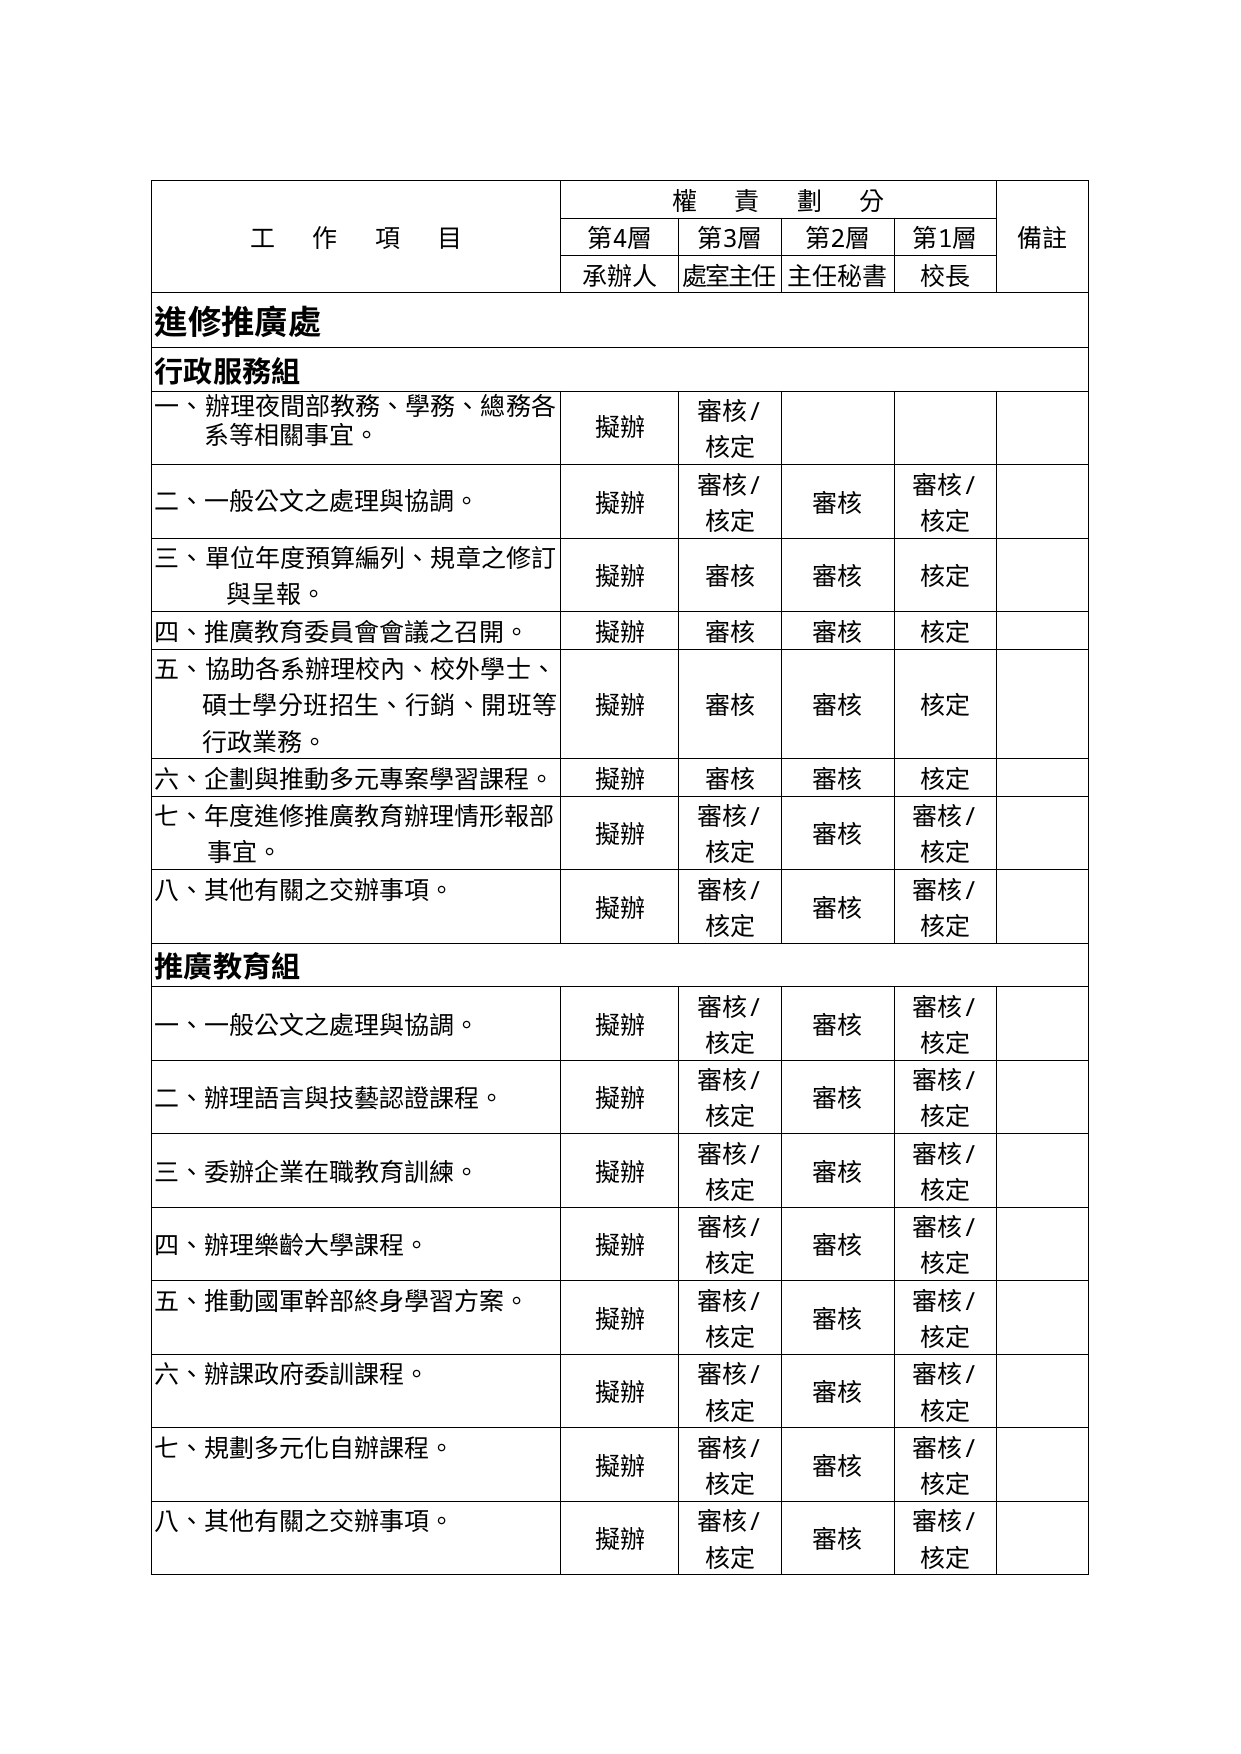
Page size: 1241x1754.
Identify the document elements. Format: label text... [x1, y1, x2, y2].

table_cell 擬辦 [561, 1355, 678, 1427]
table_cell 擬辦 [561, 1502, 678, 1574]
table_header 權 責 劃 分 [561, 181, 996, 218]
table_cell 審核 [782, 1355, 894, 1427]
table_cell [997, 797, 1088, 869]
table_cell 審核/核定 [679, 465, 781, 538]
table_cell 審核 [782, 650, 894, 758]
table_cell 審核 [782, 1281, 894, 1354]
table_cell [997, 392, 1088, 464]
table_cell 擬辦 [561, 1281, 678, 1354]
table_cell 審核 [782, 797, 894, 869]
table_cell 擬辦 [561, 650, 678, 758]
table_cell 審核/核定 [895, 1428, 996, 1501]
table_cell 第2層 [782, 219, 894, 255]
table_cell 審核/核定 [679, 797, 781, 869]
table_cell [997, 987, 1088, 1059]
table_cell 核定 [895, 539, 996, 611]
table_cell 審核 [679, 650, 781, 758]
table_cell 擬辦 [561, 465, 678, 538]
table_cell 核定 [895, 650, 996, 758]
table_cell 核定 [895, 612, 996, 648]
table_cell 進修推廣處 [152, 293, 1088, 347]
table_cell 三、單位年度預算編列、規章之修訂與呈報。 [152, 539, 560, 611]
table_cell 審核/核定 [679, 392, 781, 464]
table_cell [997, 870, 1088, 943]
table_cell 審核/核定 [679, 870, 781, 943]
table_cell 四、辦理樂齡大學課程。 [152, 1208, 560, 1280]
table_cell [997, 1061, 1088, 1133]
table_cell 擬辦 [561, 797, 678, 869]
table_cell 擬辦 [561, 1208, 678, 1280]
table_cell [997, 1502, 1088, 1574]
table_cell 審核/核定 [679, 1061, 781, 1133]
table_cell 審核 [782, 987, 894, 1059]
table_cell 三、委辦企業在職教育訓練。 [152, 1134, 560, 1207]
table_header 工 作 項 目 [152, 181, 560, 292]
table_cell [997, 1281, 1088, 1354]
table_cell 審核 [782, 759, 894, 796]
table_cell 審核 [782, 1061, 894, 1133]
table_cell 審核/核定 [679, 1502, 781, 1574]
table_cell 第3層 [679, 219, 781, 255]
table_cell 核定 [895, 759, 996, 796]
table_cell 二、辦理語言與技藝認證課程。 [152, 1061, 560, 1133]
table_cell 處室主任 [679, 256, 781, 292]
table_cell 審核 [782, 1208, 894, 1280]
table_cell [997, 612, 1088, 648]
table_cell 八、其他有關之交辦事項。 [152, 870, 560, 943]
table_cell 審核/核定 [895, 1134, 996, 1207]
table_cell 審核 [782, 1134, 894, 1207]
table_cell 審核 [679, 759, 781, 796]
table_cell 校長 [895, 256, 996, 292]
table_cell 擬辦 [561, 870, 678, 943]
table_cell 審核 [782, 1428, 894, 1501]
table_cell 擬辦 [561, 1134, 678, 1207]
table_cell 主任秘書 [782, 256, 894, 292]
table_cell 審核/核定 [679, 987, 781, 1059]
table_cell 一、一般公文之處理與協調。 [152, 987, 560, 1059]
table_cell 擬辦 [561, 612, 678, 648]
table_cell [997, 759, 1088, 796]
table_cell 審核/核定 [895, 1208, 996, 1280]
table_cell [997, 1428, 1088, 1501]
table_cell 第4層 [561, 219, 678, 255]
table_cell 審核/核定 [679, 1428, 781, 1501]
table_cell 審核 [782, 465, 894, 538]
table_cell 四、推廣教育委員會會議之召開。 [152, 612, 560, 648]
table_cell 審核/核定 [679, 1355, 781, 1427]
table_cell 審核/核定 [679, 1281, 781, 1354]
table_cell 擬辦 [561, 1061, 678, 1133]
table_cell [997, 1355, 1088, 1427]
table_cell 五、協助各系辦理校內、校外學士、碩士學分班招生、行銷、開班等行政業務。 [152, 650, 560, 758]
table_cell 擬辦 [561, 392, 678, 464]
table_cell 推廣教育組 [152, 944, 1088, 986]
table_cell 擬辦 [561, 539, 678, 611]
table_cell [997, 465, 1088, 538]
table_cell 審核/核定 [895, 870, 996, 943]
table_cell [895, 392, 996, 464]
table_cell 審核 [679, 612, 781, 648]
table_cell 審核 [782, 1502, 894, 1574]
table_cell [997, 1134, 1088, 1207]
table_cell 審核/核定 [895, 1355, 996, 1427]
table_cell 審核 [782, 612, 894, 648]
table_cell [997, 650, 1088, 758]
table_cell 行政服務組 [152, 348, 1088, 391]
table_cell 審核/核定 [895, 465, 996, 538]
table_cell 審核/核定 [895, 797, 996, 869]
table_cell 審核 [679, 539, 781, 611]
table_cell 七、規劃多元化自辦課程。 [152, 1428, 560, 1501]
table_cell [782, 392, 894, 464]
table_cell 承辦人 [561, 256, 678, 292]
table_cell 一、辦理夜間部教務、學務、總務各系等相關事宜。 [152, 392, 560, 464]
table_cell 五、推動國軍幹部終身學習方案。 [152, 1281, 560, 1354]
table_cell 審核/核定 [895, 1061, 996, 1133]
table_cell 審核/核定 [895, 1281, 996, 1354]
table_cell 審核/核定 [895, 987, 996, 1059]
table_cell [997, 1208, 1088, 1280]
table_cell 擬辦 [561, 1428, 678, 1501]
table_cell 八、其他有關之交辦事項。 [152, 1502, 560, 1574]
table_cell 審核 [782, 870, 894, 943]
table_header 備註 [997, 181, 1088, 292]
table_cell 六、辦課政府委訓課程。 [152, 1355, 560, 1427]
table_cell 擬辦 [561, 987, 678, 1059]
table_cell 第1層 [895, 219, 996, 255]
table_cell [997, 539, 1088, 611]
table_cell 審核/核定 [679, 1134, 781, 1207]
table_cell 審核/核定 [895, 1502, 996, 1574]
table_cell 審核 [782, 539, 894, 611]
table_cell 七、年度進修推廣教育辦理情形報部事宜。 [152, 797, 560, 869]
table_cell 審核/核定 [679, 1208, 781, 1280]
table_cell 六、企劃與推動多元專案學習課程。 [152, 759, 560, 796]
table_cell 二、一般公文之處理與協調。 [152, 465, 560, 538]
table_cell 擬辦 [561, 759, 678, 796]
